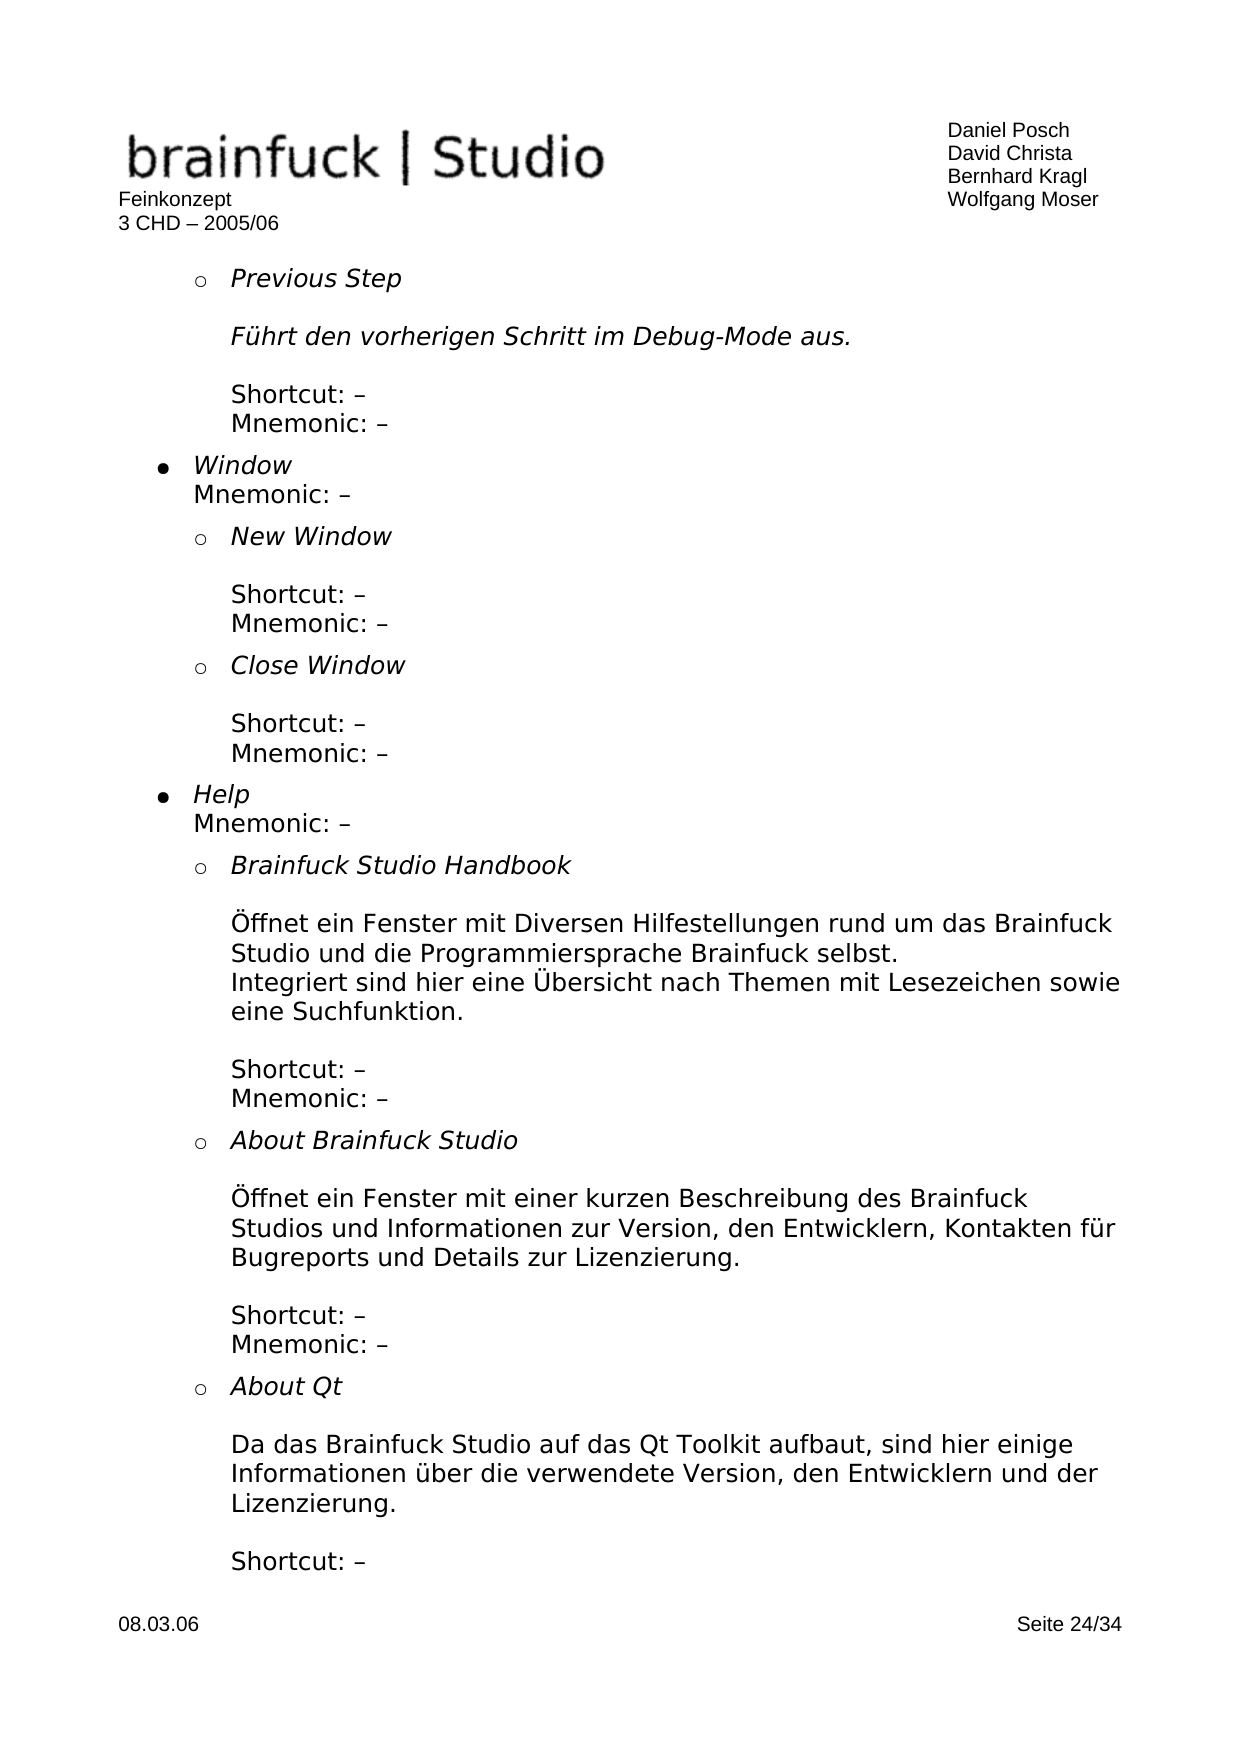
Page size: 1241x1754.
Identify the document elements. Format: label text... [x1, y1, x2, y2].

list Close Window Shortcut: – Mnemonic: – [193, 651, 1122, 768]
list Help Mnemonic: – [156, 780, 1122, 839]
list Window Mnemonic: – [156, 451, 1122, 509]
list About Qt Da das Brainfuck Studio auf das Qt Toolkit aufbaut, sind hier einige Informationen über die verwendete Version, den Entwicklern und der Lizenzierung. Shortcut: – [193, 1372, 1122, 1576]
list Previous Step Führt den vorherigen Schritt im Debug-Mode aus. Shortcut: – Mnemonic: – [193, 264, 1122, 439]
list Brainfuck Studio Handbook Öffnet ein Fenster mit Diversen Hilfestellungen rund um das Brainfuck Studio und die Programmiersprache Brainfuck selbst. Integriert sind hier eine Übersicht nach Themen mit Lesezeichen sowie eine Suchfunktion. Shortcut: – Mnemonic: – [193, 851, 1122, 1114]
list About Brainfuck Studio Öffnet ein Fenster mit einer kurzen Beschreibung des Brainfuck Studios und Informationen zur Version, den Entwicklern, Kontakten für Bugreports und Details zur Lizenzierung. Shortcut: – Mnemonic: – [193, 1126, 1122, 1359]
picture [118, 118, 609, 187]
list New Window Shortcut: – Mnemonic: – [193, 522, 1122, 639]
